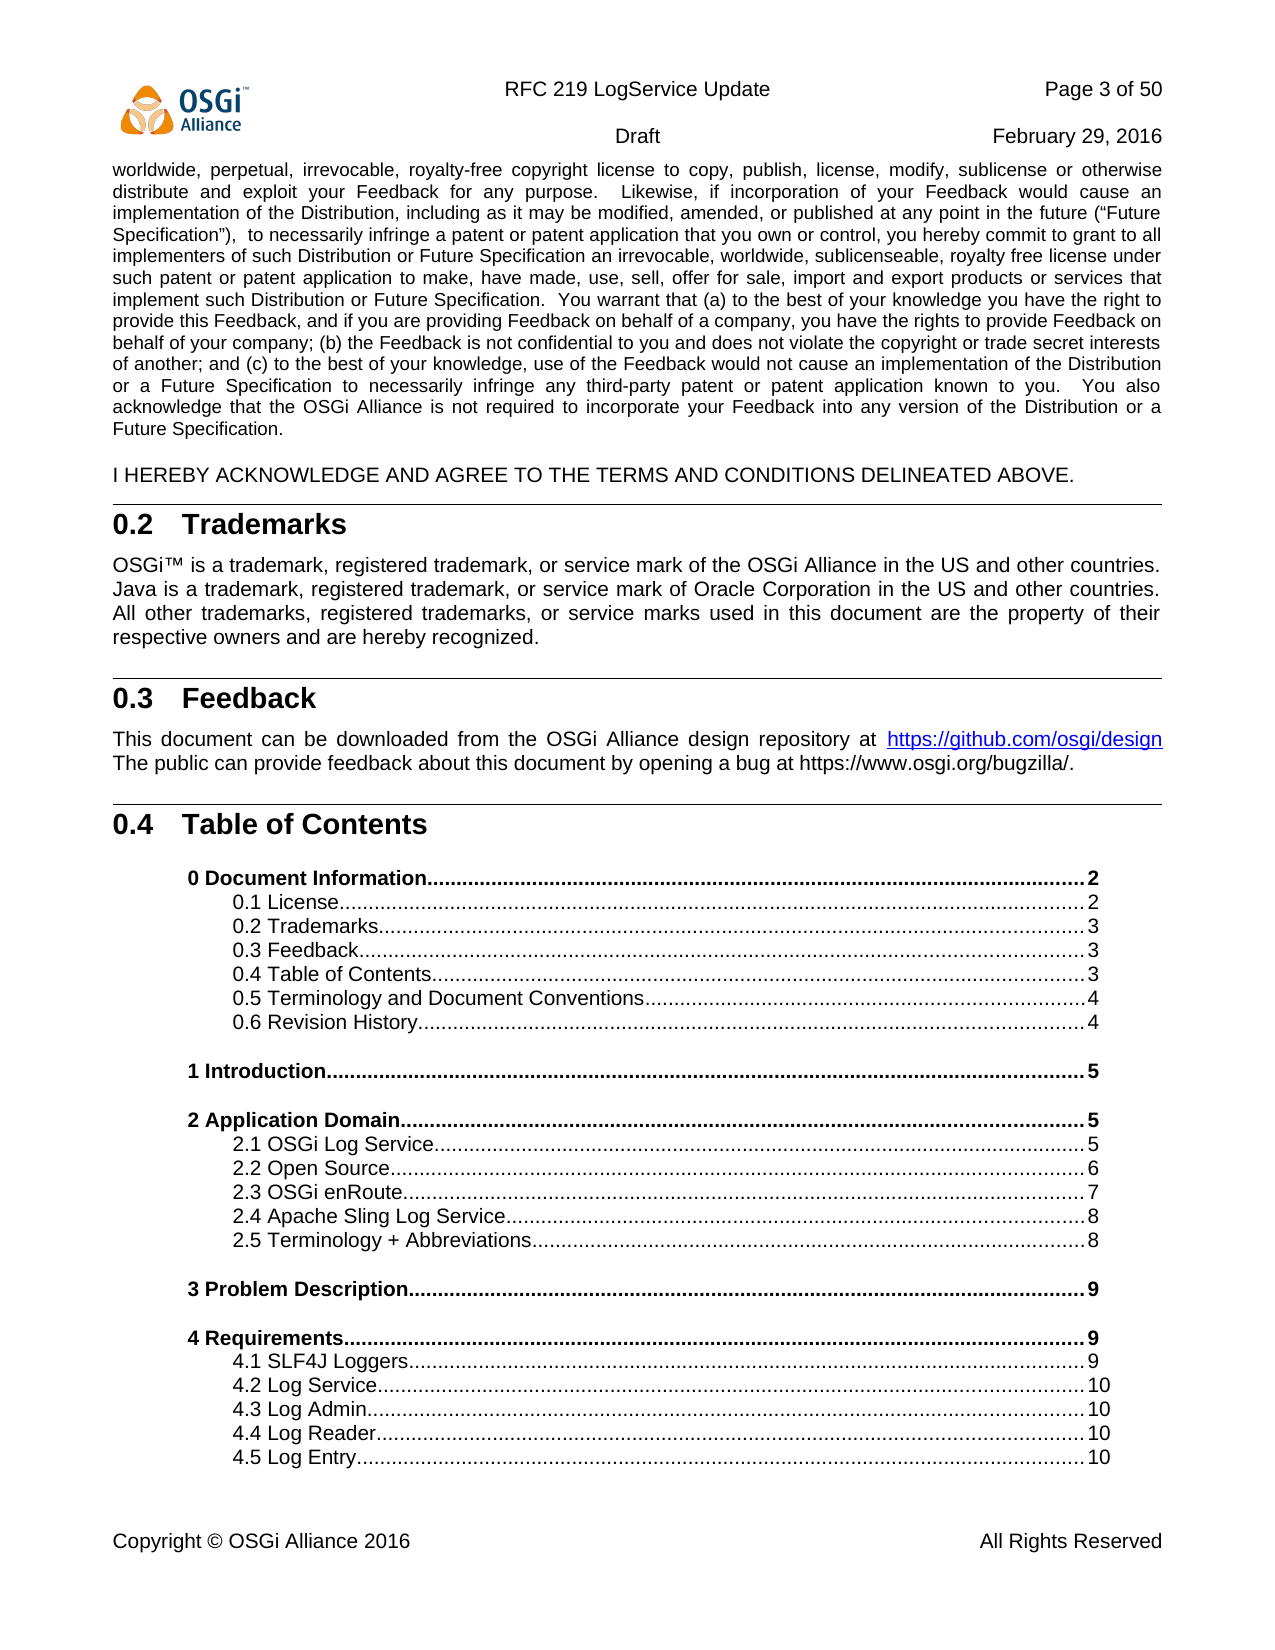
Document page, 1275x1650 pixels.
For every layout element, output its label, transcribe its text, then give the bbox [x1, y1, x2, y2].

text 2 Application Domain 5 [187, 1108, 1162, 1132]
text 3 Problem Description 9 [187, 1276, 1162, 1300]
text 4.4 Log Reader 10 [232, 1421, 1162, 1445]
subtitle Trademarks [112, 505, 1162, 541]
text 4.3 Log Admin 10 [232, 1397, 1162, 1421]
text 0.5 Terminology and Document Conventions 4 [232, 986, 1162, 1010]
text I HEREBY ACKNOWLEDGE AND AGREE TO THE TERMS AND CONDITIONS DELINEATED ABOVE. [112, 463, 1162, 487]
text 1 Introduction 5 [187, 1059, 1162, 1083]
text OSGi™ is a trademark, registered trademark, or service mark of the OSGi Alliance in the US and other countries. Java is a trademark, registered trademark, or service mark of Oracle Corporation in the US and other countries. All other trademarks, registered trademarks, or service marks used in this document are the property of their respective owners and are hereby recognized. [112, 553, 1162, 649]
text 4.1 SLF4J Loggers 9 [232, 1349, 1162, 1373]
text 0 Document Information 2 [187, 866, 1162, 890]
text 0.1 License 2 [232, 890, 1162, 914]
text 4.5 Log Entry 10 [232, 1445, 1162, 1469]
text worldwide, perpetual, irrevocable, royalty-free copyright license to copy, publish, license, modify, sublicense or otherwise distribute and exploit your Feedback for any purpose. Likewise, if incorporation of your Feedback would cause an implementation of the Distribution, including as it may be modified, amended, or published at any point in the future (“Future Specification”), to necessarily infringe a patent or patent application that you own or control, you hereby commit to grant to all implementers of such Distribution or Future Specification an irrevocable, worldwide, sublicenseable, royalty free license under such patent or patent application to make, have made, use, sell, offer for sale, import and export products or services that implement such Distribution or Future Specification. You warrant that (a) to the best of your knowledge you have the right to provide this Feedback, and if you are providing Feedback on behalf of a company, you have the rights to provide Feedback on behalf of your company; (b) the Feedback is not confidential to you and does not violate the copyright or trade secret interests of another; and (c) to the best of your knowledge, use of the Feedback would not cause an implementation of the Distribution or a Future Specification to necessarily infringe any third-party patent or patent application known to you. You also acknowledge that the OSGi Alliance is not required to incorporate your Feedback into any version of the Distribution or a Future Specification. [112, 159, 1162, 439]
text 4.2 Log Service 10 [232, 1373, 1162, 1397]
text This document can be downloaded from the OSGi Alliance design repository at https://github.com/osgi/design The public can provide feedback about this document by opening a bug at https://www.osgi.org/bugzilla/. [112, 727, 1162, 775]
subtitle Feedback [112, 679, 1162, 715]
subtitle Table of Contents [112, 805, 1162, 841]
text 2.2 Open Source 6 [232, 1156, 1162, 1179]
text 0.4 Table of Contents 3 [232, 962, 1162, 986]
text 2.5 Terminology + Abbreviations 8 [232, 1227, 1162, 1251]
text 2.4 Apache Sling Log Service 8 [232, 1203, 1162, 1227]
text 2.3 OSGi enRoute 7 [232, 1179, 1162, 1203]
text 4 Requirements 9 [187, 1325, 1162, 1349]
picture [113, 78, 257, 142]
text 0.3 Feedback 3 [232, 938, 1162, 962]
text 0.6 Revision History 4 [232, 1010, 1162, 1034]
text 2.1 OSGi Log Service 5 [232, 1132, 1162, 1156]
text 0.2 Trademarks 3 [232, 914, 1162, 938]
